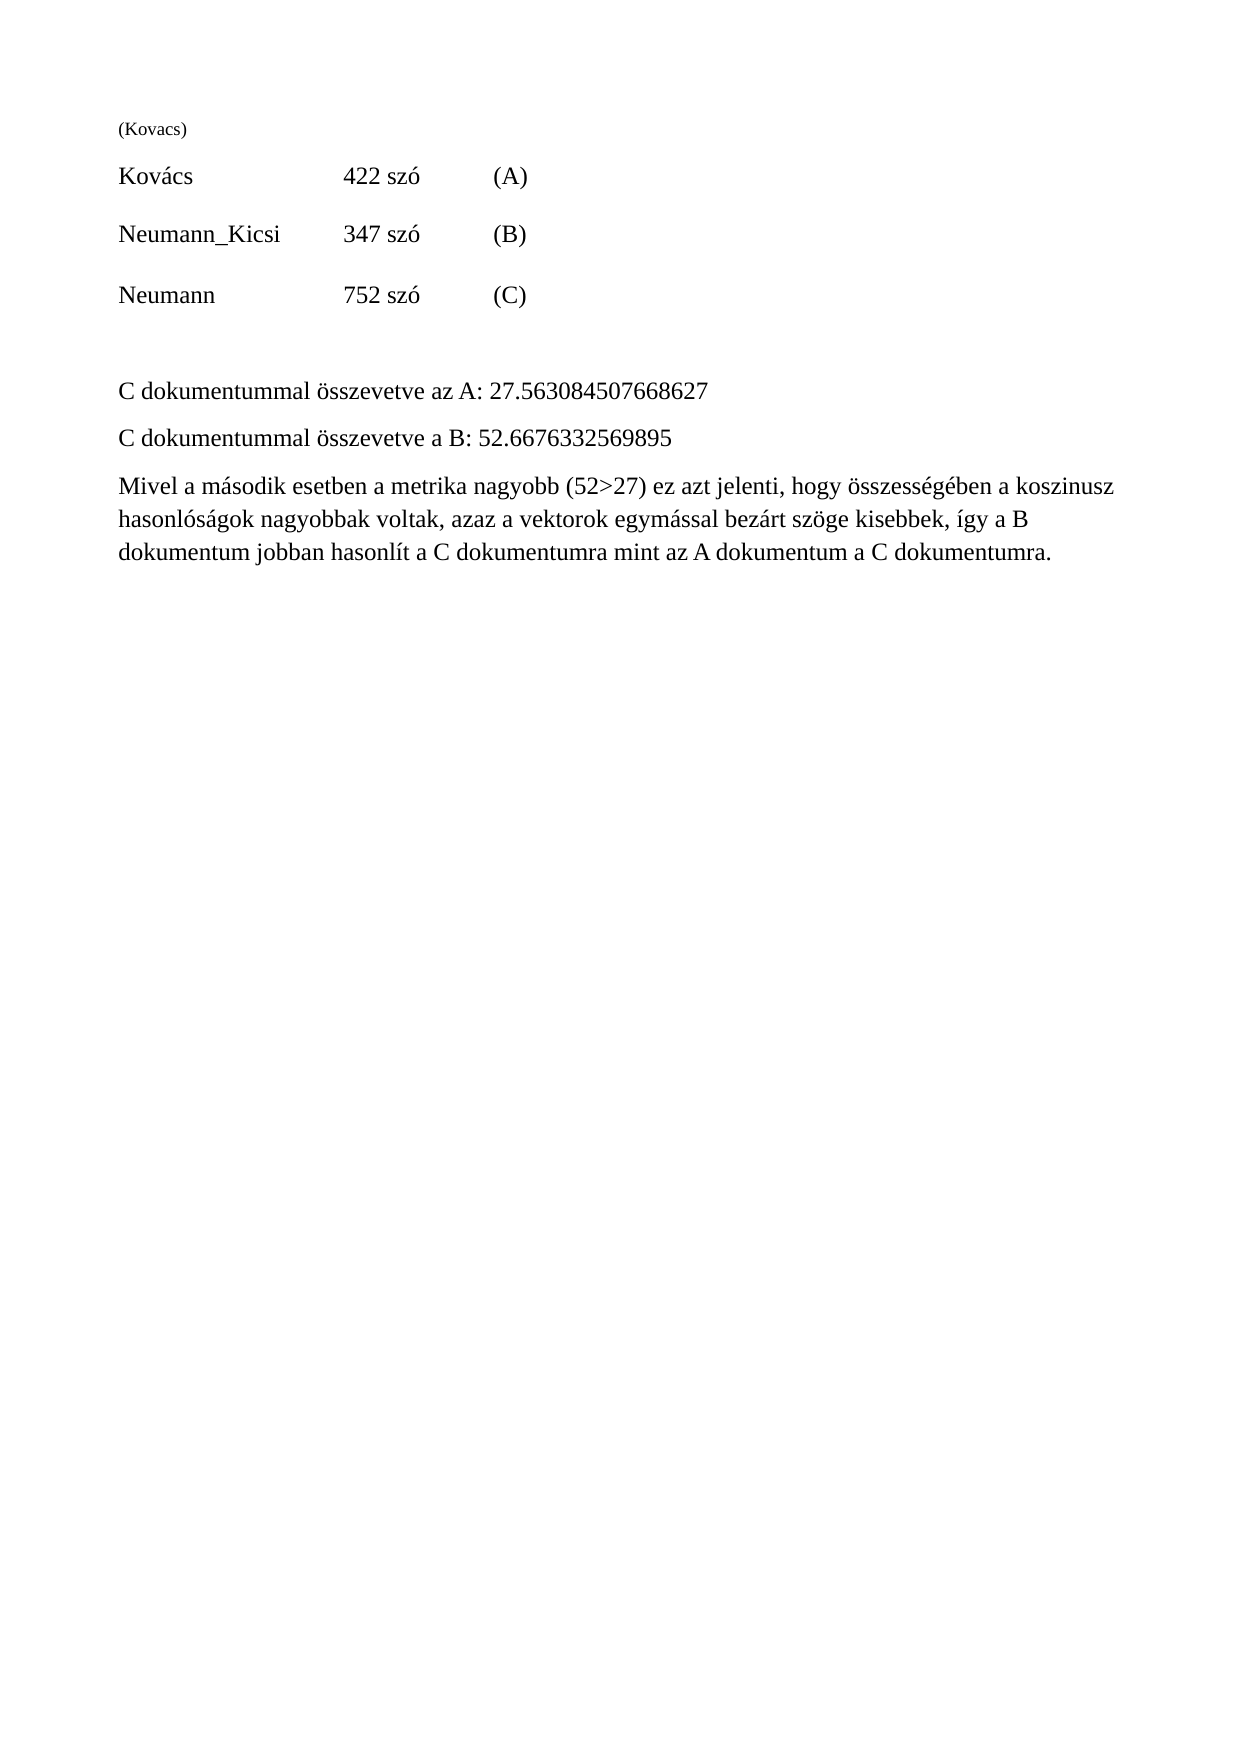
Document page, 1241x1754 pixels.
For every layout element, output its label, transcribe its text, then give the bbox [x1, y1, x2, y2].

text (Kovacs) [118, 118, 1122, 140]
text Neumann 752 szó (C) [118, 247, 1122, 309]
text Neumann_Kicsi 347 szó (B) [118, 190, 1122, 247]
text C dokumentummal összevetve az A: 27.563084507668627 [118, 376, 1122, 404]
text Kovács 422 szó (A) [118, 161, 1122, 190]
text Mivel a második esetben a metrika nagyobb (52>27) ez azt jelenti, hogy összességében a koszinusz hasonlóságok nagyobbak voltak, azaz a vektorok egymással bezárt szöge kisebbek, így a B dokumentum jobban hasonlít a C dokumentumra mint az A dokumentum a C dokumentumra. [118, 471, 1122, 566]
text C dokumentummal összevetve a B: 52.6676332569895 [118, 423, 1122, 452]
